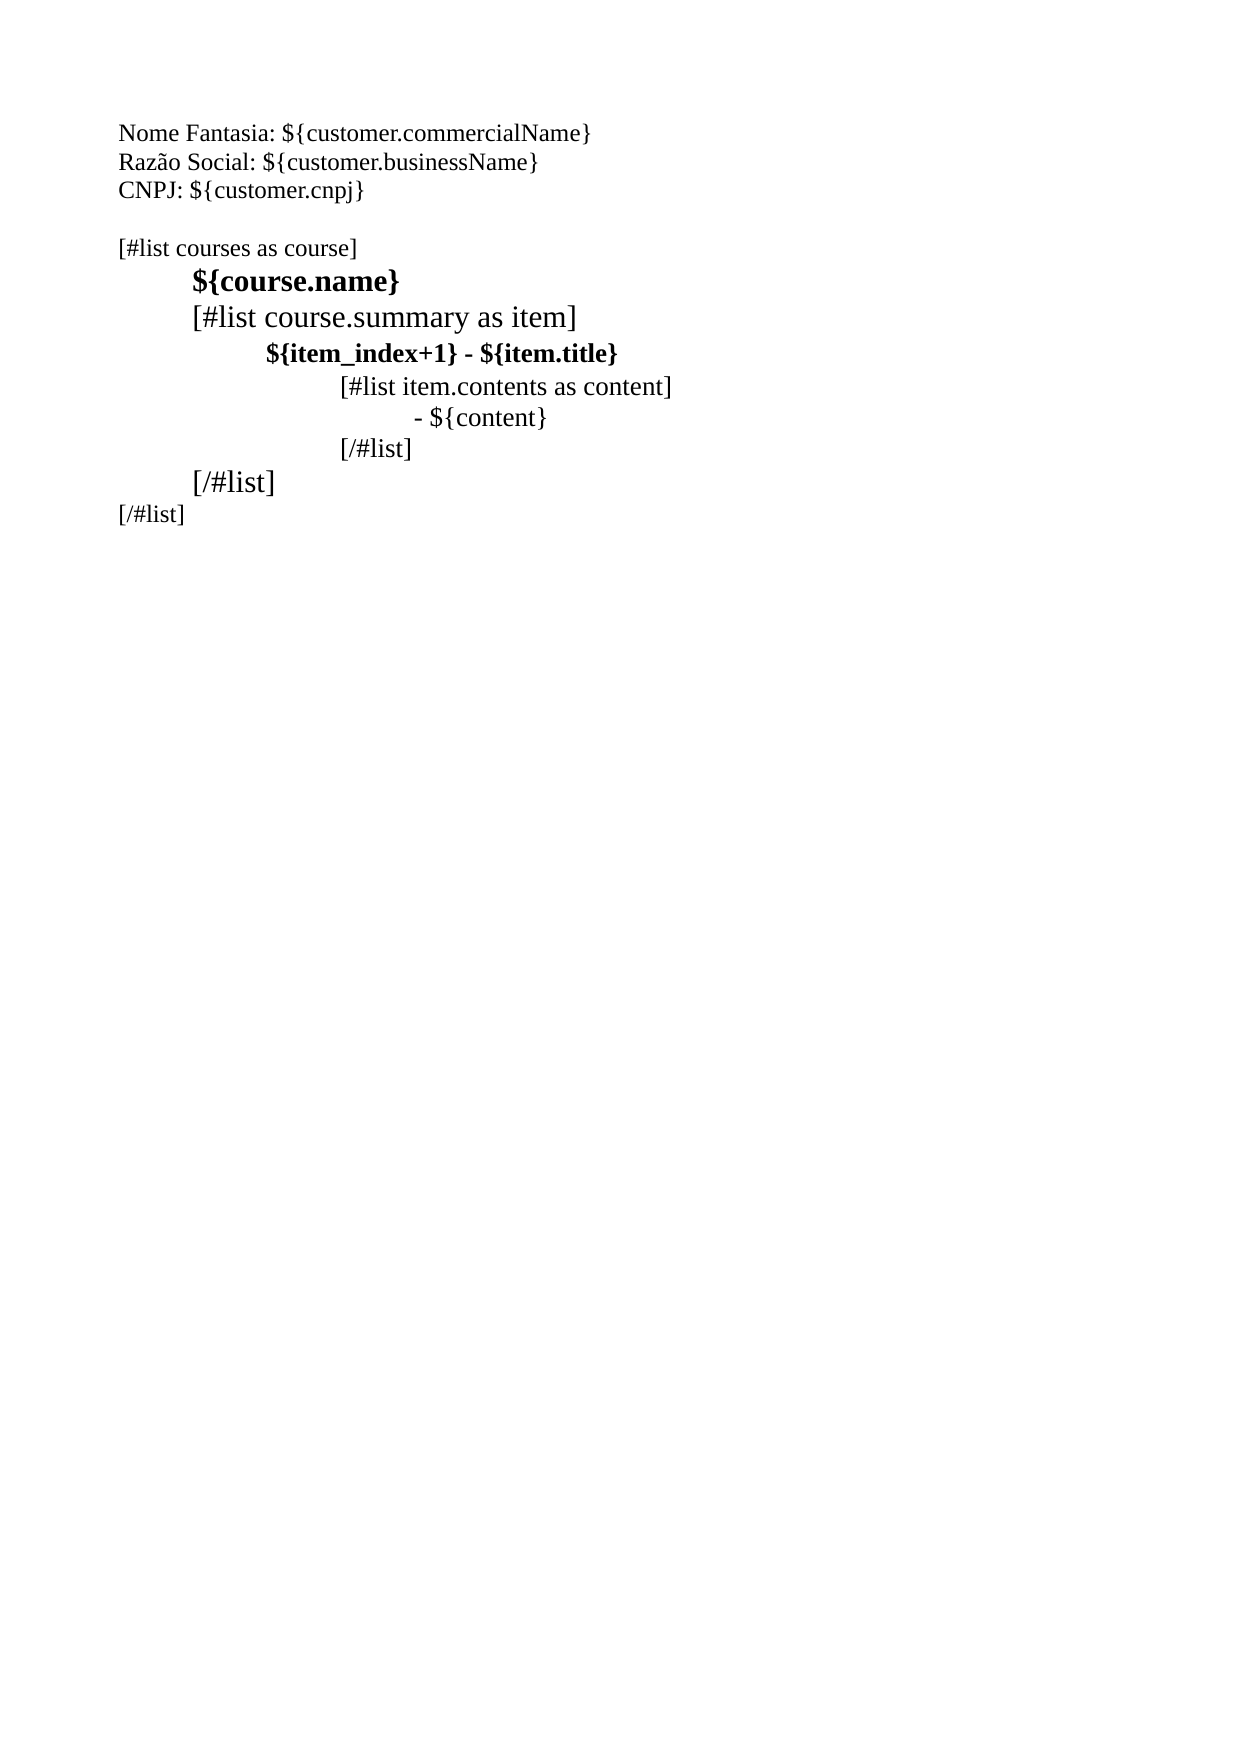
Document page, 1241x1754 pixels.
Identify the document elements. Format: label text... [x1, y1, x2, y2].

text [/#list] [118, 432, 1122, 463]
text - ${content} [118, 401, 1122, 432]
text ${course.name} [118, 262, 1122, 298]
text [#list item.contents as content] [118, 370, 1122, 401]
text Razão Social: ${customer.businessName} [118, 147, 1122, 176]
text ${item_index+1} - ${item.title} [118, 334, 1122, 370]
text [/#list] [118, 499, 1122, 528]
text [/#list] [118, 463, 1122, 499]
text [#list courses as course] [118, 233, 1122, 262]
text CNPJ: ${customer.cnpj} [118, 176, 1122, 204]
text Nome Fantasia: ${customer.commercialName} [118, 118, 1122, 147]
text [#list course.summary as item] [118, 298, 1122, 334]
